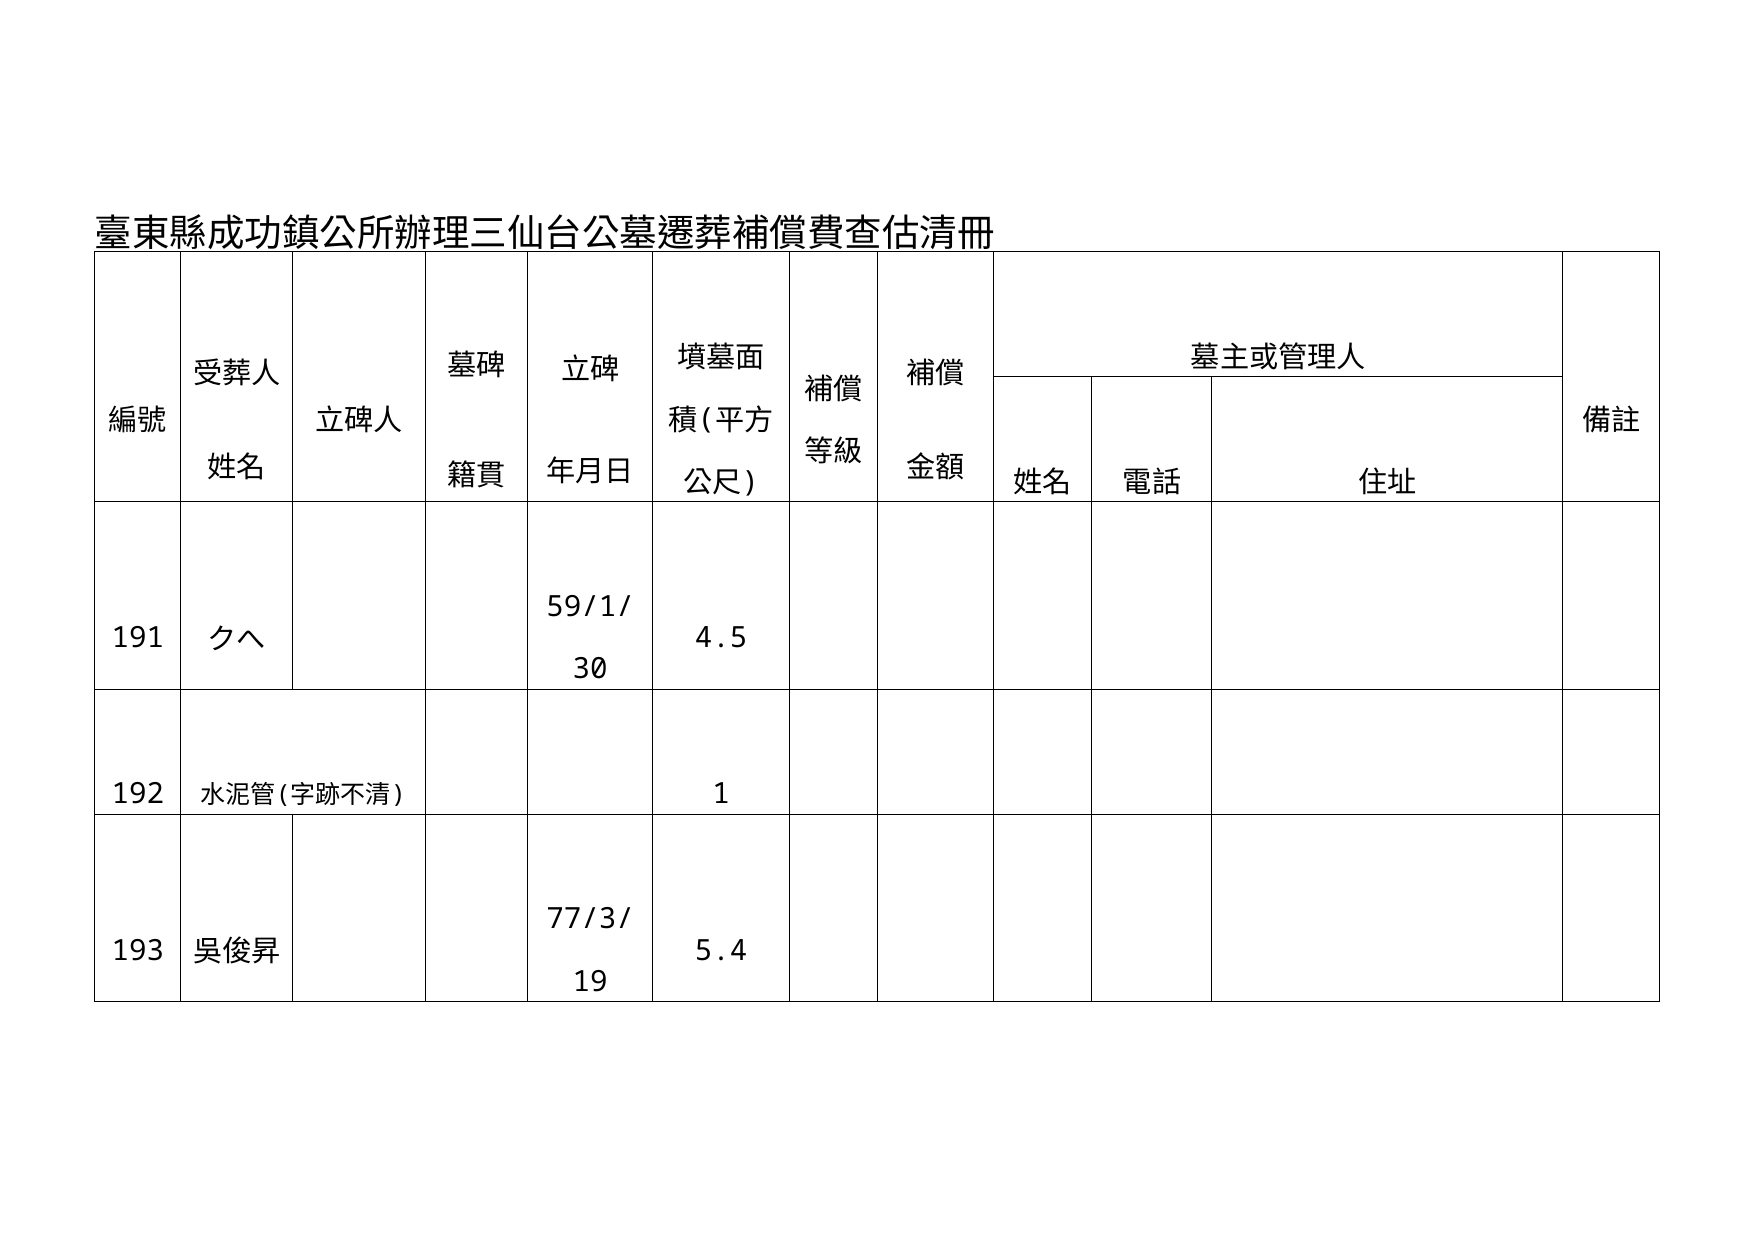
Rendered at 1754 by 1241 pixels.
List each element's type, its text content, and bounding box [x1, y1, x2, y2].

table_header 受葬人 姓名 [181, 252, 292, 501]
table_cell [790, 690, 877, 813]
table_cell 1 [653, 690, 789, 813]
table_header 補償 金額 [878, 252, 993, 501]
table_cell [528, 690, 652, 813]
table_header 編號 [95, 252, 180, 501]
table_header 墓碑 籍貫 [426, 252, 527, 501]
table_cell [1212, 690, 1562, 813]
table_cell 77/3/19 [528, 815, 652, 1001]
table_cell 4.5 [653, 502, 789, 688]
table_cell [790, 502, 877, 688]
table_cell [994, 502, 1091, 688]
table_cell [1092, 815, 1211, 1001]
table_cell [1092, 502, 1211, 688]
table_cell [1212, 815, 1562, 1001]
table_cell 59/1/30 [528, 502, 652, 688]
table_cell 193 [95, 815, 180, 1001]
table_header 立碑人 [293, 252, 425, 501]
table_cell クへ [181, 502, 292, 688]
table_cell 191 [95, 502, 180, 688]
table_cell [878, 502, 993, 688]
table_cell 192 [95, 690, 180, 813]
table_header 墳墓面積(平方公尺) [653, 252, 789, 501]
table_header 墓主或管理人 [994, 252, 1562, 376]
table_cell 5.4 [653, 815, 789, 1001]
table_cell [1563, 690, 1659, 813]
table_cell [790, 815, 877, 1001]
table_cell [994, 815, 1091, 1001]
table_cell [426, 502, 527, 688]
table_cell 電話 [1092, 377, 1211, 501]
table_cell [426, 690, 527, 813]
table_header 立碑 年月日 [528, 252, 652, 501]
table_cell [1563, 815, 1659, 1001]
table_cell [1212, 502, 1562, 688]
table_cell [1092, 690, 1211, 813]
table_cell 水泥管(字跡不清) [181, 690, 425, 813]
table_cell [994, 690, 1091, 813]
table_header 備註 [1563, 252, 1659, 501]
table_cell [293, 815, 425, 1001]
table_cell [878, 815, 993, 1001]
table_cell 住址 [1212, 377, 1562, 501]
table_cell [293, 502, 425, 688]
text 臺東縣成功鎮公所辦理三仙台公墓遷葬補償費查估清冊 [94, 188, 1659, 251]
table_cell [426, 815, 527, 1001]
table_cell 姓名 [994, 377, 1091, 501]
table_header 補償等級 [790, 252, 877, 501]
table_cell [878, 690, 993, 813]
table_cell 吳俊昇 [181, 815, 292, 1001]
table_cell [1563, 502, 1659, 688]
